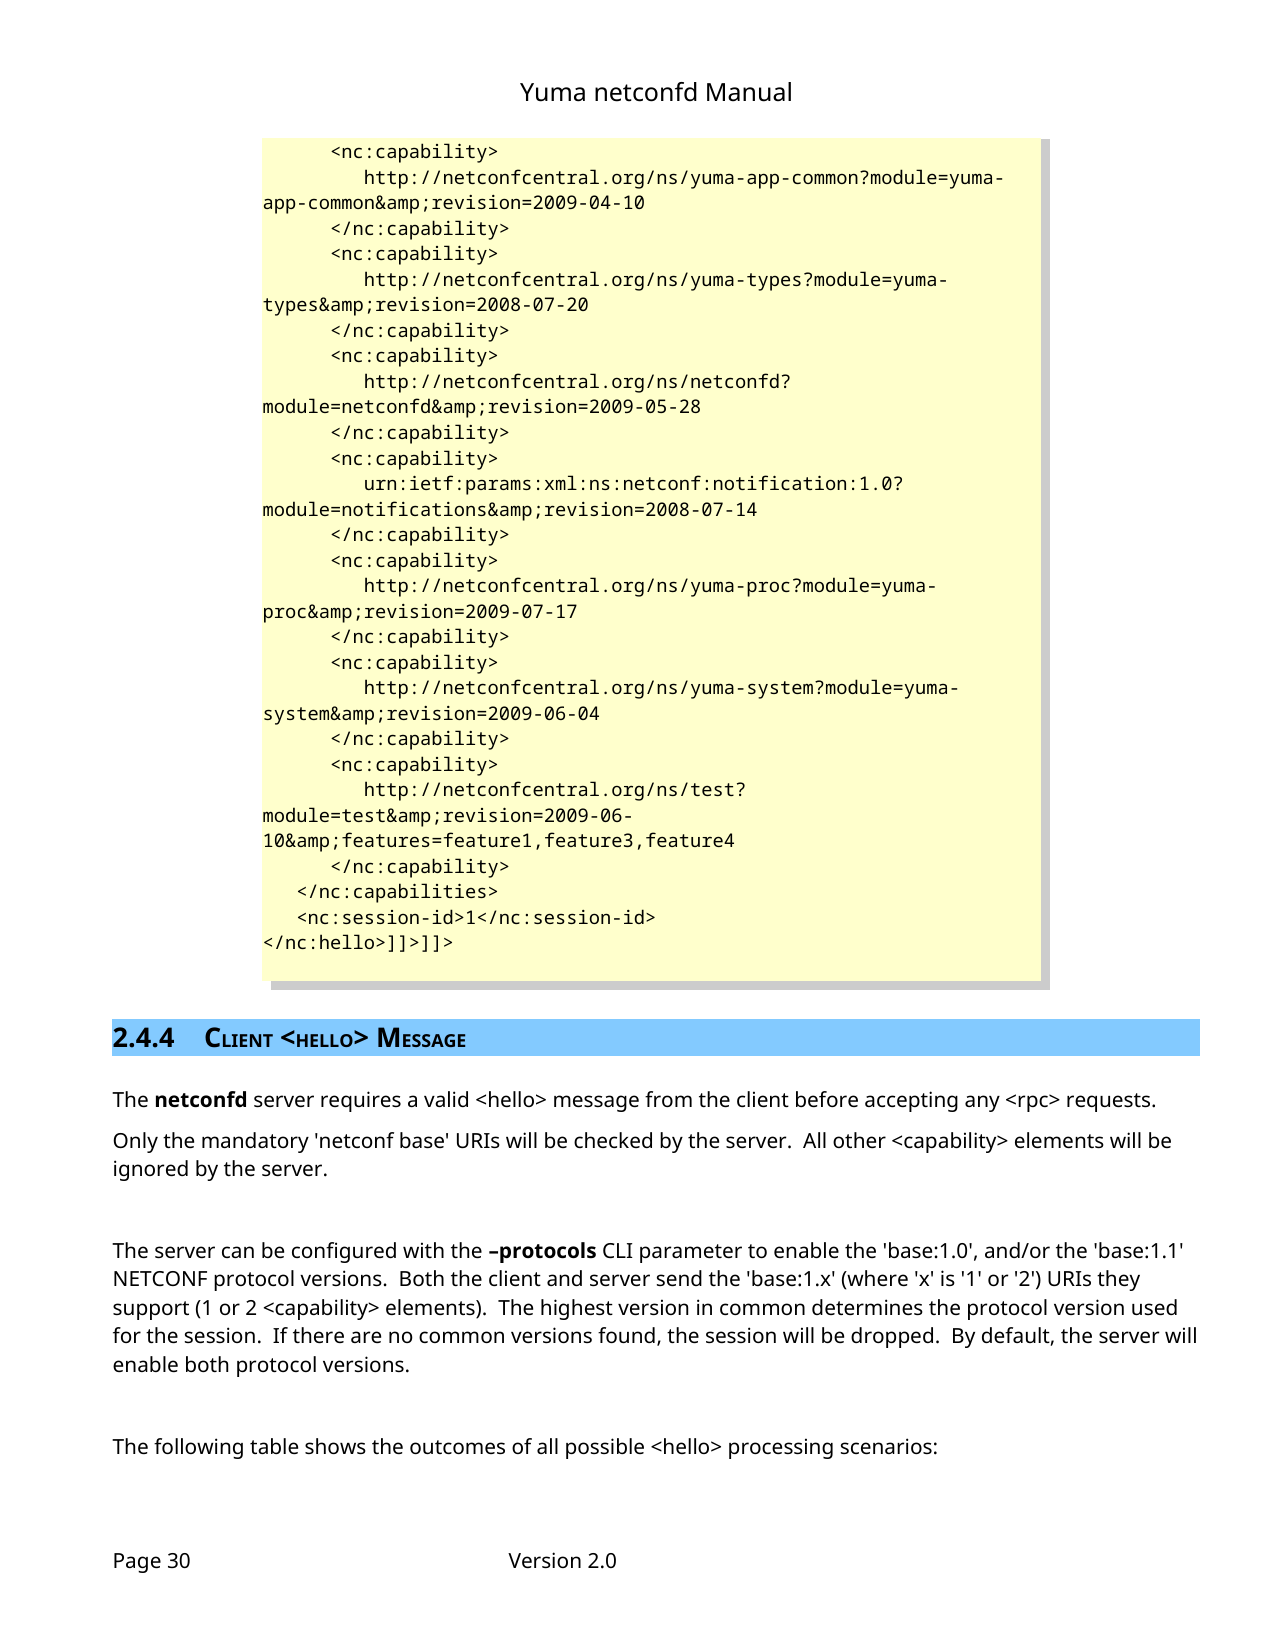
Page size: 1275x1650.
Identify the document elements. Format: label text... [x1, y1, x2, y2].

text </nc:capability> [262, 419, 1041, 445]
text </nc:capabilities> [262, 879, 1041, 904]
text http://netconfcentral.org/ns/yuma-system?module=yuma-system&amp;revision=2009-06-04 [262, 674, 1041, 726]
text </nc:hello>]]>]]> [262, 930, 1041, 955]
subtitle Client <hello> Message [112, 1019, 1200, 1056]
text <nc:capability> [262, 343, 1041, 368]
text </nc:capability> [262, 215, 1041, 241]
text The following table shows the outcomes of all possible <hello> processing scenarios: [112, 1432, 1200, 1460]
text </nc:capability> [262, 726, 1041, 751]
text </nc:capability> [262, 521, 1041, 547]
text </nc:capability> [262, 317, 1041, 343]
text </nc:capability> [262, 623, 1041, 649]
text http://netconfcentral.org/ns/yuma-proc?module=yuma-proc&amp;revision=2009-07-17 [262, 572, 1041, 623]
text <nc:capability> [262, 138, 1041, 164]
text http://netconfcentral.org/ns/netconfd?module=netconfd&amp;revision=2009-05-28 [262, 368, 1041, 419]
text <nc:session-id>1</nc:session-id> [262, 904, 1041, 930]
text The netconfd server requires a valid <hello> message from the client before accepting any <rpc> requests. [112, 1085, 1200, 1113]
text urn:ietf:params:xml:ns:netconf:notification:1.0?module=notifications&amp;revision=2008-07-14 [262, 470, 1041, 521]
text The server can be configured with the –protocols CLI parameter to enable the 'base:1.0', and/or the 'base:1.1' NETCONF protocol versions. Both the client and server send the 'base:1.x' (where 'x' is '1' or '2') URIs they support (1 or 2 <capability> elements). The highest version in common determines the protocol version used for the session. If there are no common versions found, the session will be dropped. By default, the server will enable both protocol versions. [112, 1236, 1200, 1378]
text <nc:capability> [262, 241, 1041, 266]
text http://netconfcentral.org/ns/yuma-app-common?module=yuma-app-common&amp;revision=2009-04-10 [262, 164, 1041, 215]
text <nc:capability> [262, 445, 1041, 470]
text http://netconfcentral.org/ns/yuma-types?module=yuma-types&amp;revision=2008-07-20 [262, 266, 1041, 317]
text <nc:capability> [262, 751, 1041, 777]
text Only the mandatory 'netconf base' URIs will be checked by the server. All other <capability> elements will be ignored by the server. [112, 1126, 1200, 1183]
text http://netconfcentral.org/ns/test?module=test&amp;revision=2009-06-10&amp;features=feature1,feature3,feature4 [262, 777, 1041, 853]
text <nc:capability> [262, 547, 1041, 572]
text <nc:capability> [262, 649, 1041, 674]
text </nc:capability> [262, 853, 1041, 879]
